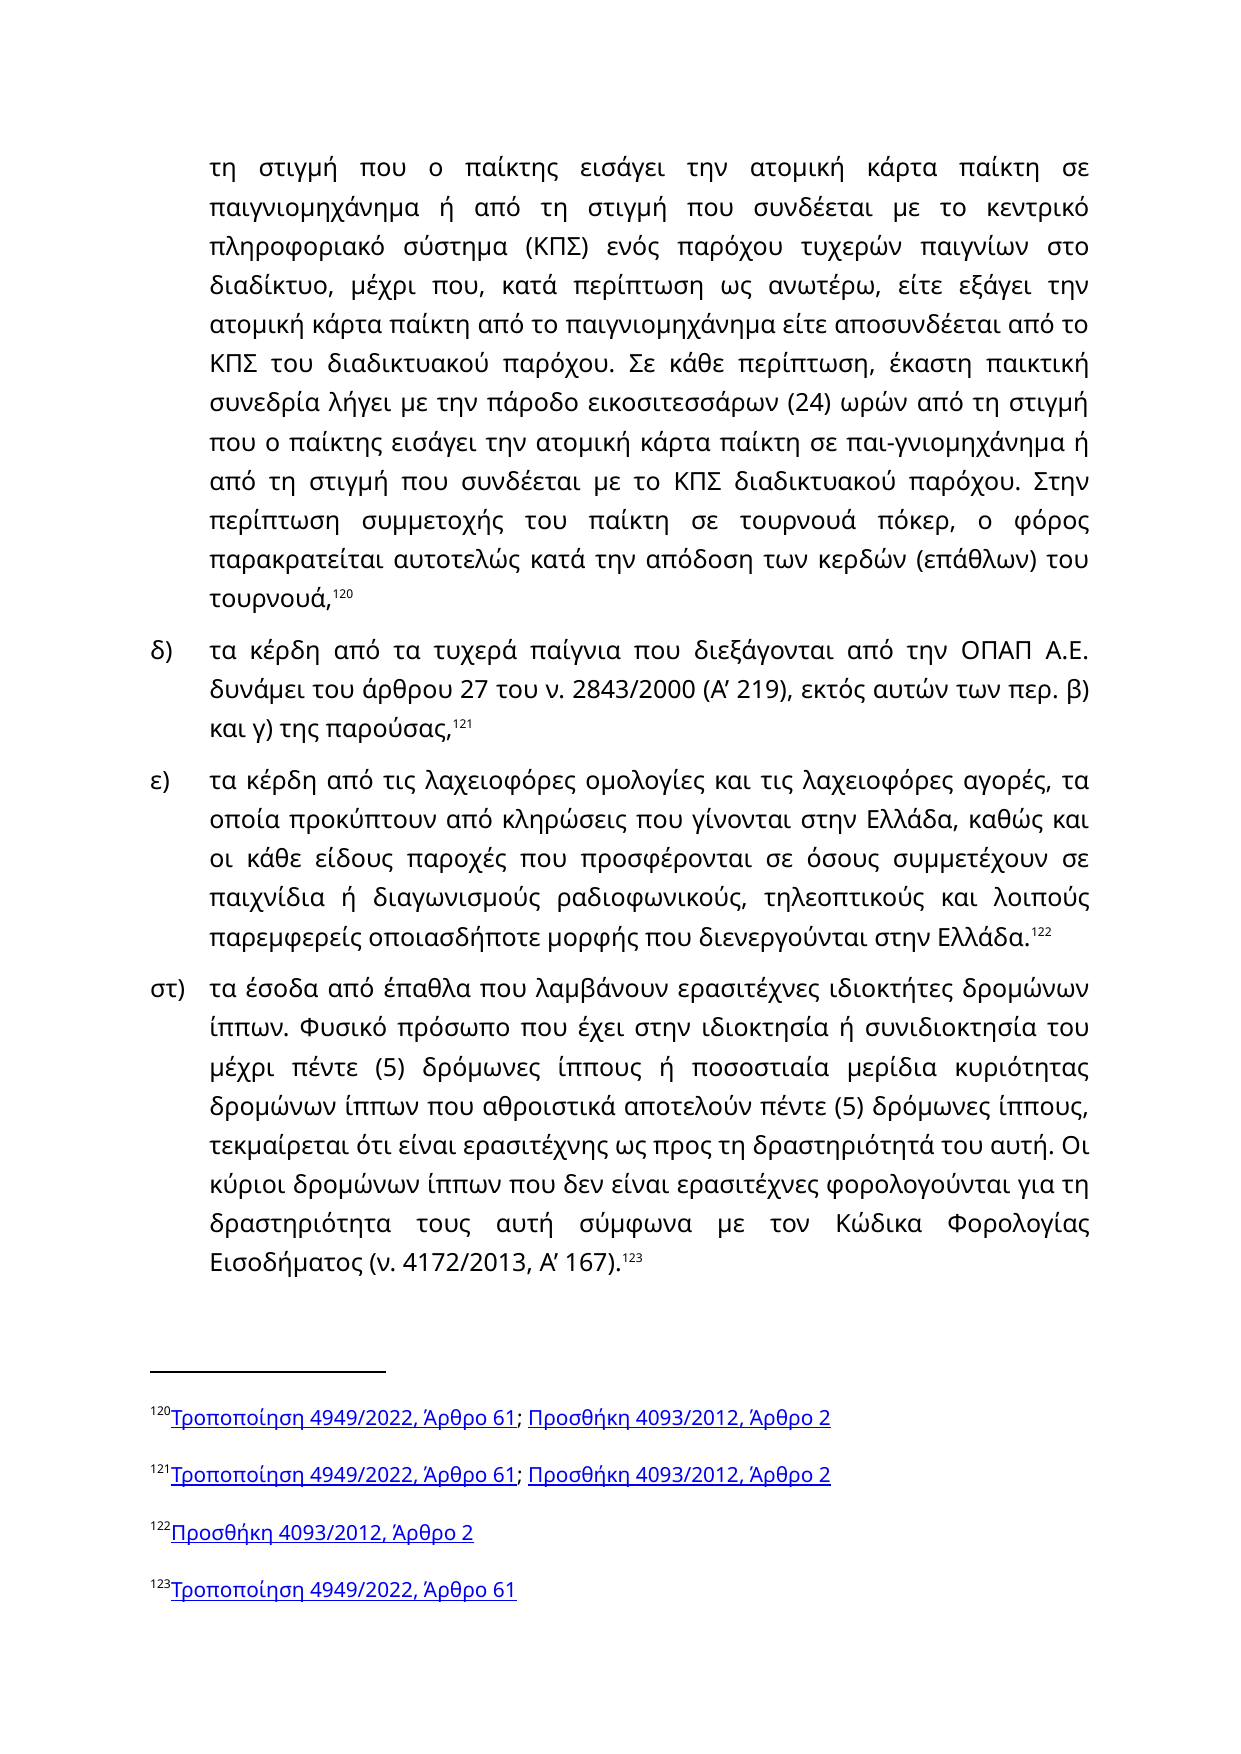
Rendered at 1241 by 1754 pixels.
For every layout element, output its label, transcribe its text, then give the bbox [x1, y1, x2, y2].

list ε) τα κέρδη από τις λαχειοφόρες ομολογίες και τις λαχειοφόρες αγορές, τα οποία προκύπτουν από κληρώσεις που γίνονται στην Ελλάδα, καθώς και οι κάθε είδους παροχές που προσφέρονται σε όσους συμμετέχουν σε παιχνίδια ή διαγωνισμούς ραδιοφωνικούς, τηλεοπτικούς και λοιπούς παρεμφερείς οποιασδήποτε μορφής που διενεργούνται στην Ελλάδα. [150, 762, 1090, 953]
text Τροποποίηση 4949/2022, Άρθρο 61; Προσθήκη 4093/2012, Άρθρο 2 [150, 1460, 1090, 1489]
list δ) τα κέρδη από τα τυχερά παίγνια που διεξάγονται από την ΟΠΑΠ Α.Ε. δυνάμει του άρθρου 27 του ν. 2843/2000 (Α’ 219), εκτός αυτών των περ. β) και γ) της παρούσας, [150, 632, 1090, 745]
text Προσθήκη 4093/2012, Άρθρο 2 [150, 1518, 1090, 1546]
text Τροποποίηση 4949/2022, Άρθρο 61 [150, 1576, 1090, 1604]
list τη στιγμή που ο παίκτης εισάγει την ατομική κάρτα παίκτη σε παιγνιομηχάνημα ή από τη στιγμή που συνδέεται με το κεντρικό πληροφοριακό σύστημα (ΚΠΣ) ενός παρόχου τυχερών παιγνίων στο διαδίκτυο, μέχρι που, κατά περίπτωση ως ανωτέρω, είτε εξάγει την ατομική κάρτα παίκτη από το παιγνιομηχάνημα είτε αποσυνδέεται από το ΚΠΣ του διαδικτυακού παρόχου. Σε κάθε περίπτωση, έκαστη παικτική συνεδρία λήγει με την πάροδο εικοσιτεσσάρων (24) ωρών από τη στιγμή που ο παίκτης εισάγει την ατομική κάρτα παίκτη σε παι-γνιομηχάνημα ή από τη στιγμή που συνδέεται με το ΚΠΣ διαδικτυακού παρόχου. Στην περίπτωση συμμετοχής του παίκτη σε τουρνουά πόκερ, ο φόρος παρακρατείται αυτοτελώς κατά την απόδοση των κερδών (επάθλων) του τουρνουά, [150, 150, 1090, 615]
list στ) τα έσοδα από έπαθλα που λαμβάνουν ερασιτέχνες ιδιοκτήτες δρομώνων ίππων. Φυσικό πρόσωπο που έχει στην ιδιοκτησία ή συνιδιοκτησία του μέχρι πέντε (5) δρόμωνες ίππους ή ποσοστιαία μερίδια κυριότητας δρομώνων ίππων που αθροιστικά αποτελούν πέντε (5) δρόμωνες ίππους, τεκμαίρεται ότι είναι ερασιτέχνης ως προς τη δραστηριότητά του αυτή. Οι κύριοι δρομώνων ίππων που δεν είναι ερασιτέχνες φορολογούνται για τη δραστηριότητα τους αυτή σύμφωνα με τον Κώδικα Φορολογίας Εισοδήματος (ν. 4172/2013, Α’ 167). [150, 971, 1090, 1279]
text Τροποποίηση 4949/2022, Άρθρο 61; Προσθήκη 4093/2012, Άρθρο 2 [150, 1403, 1090, 1431]
